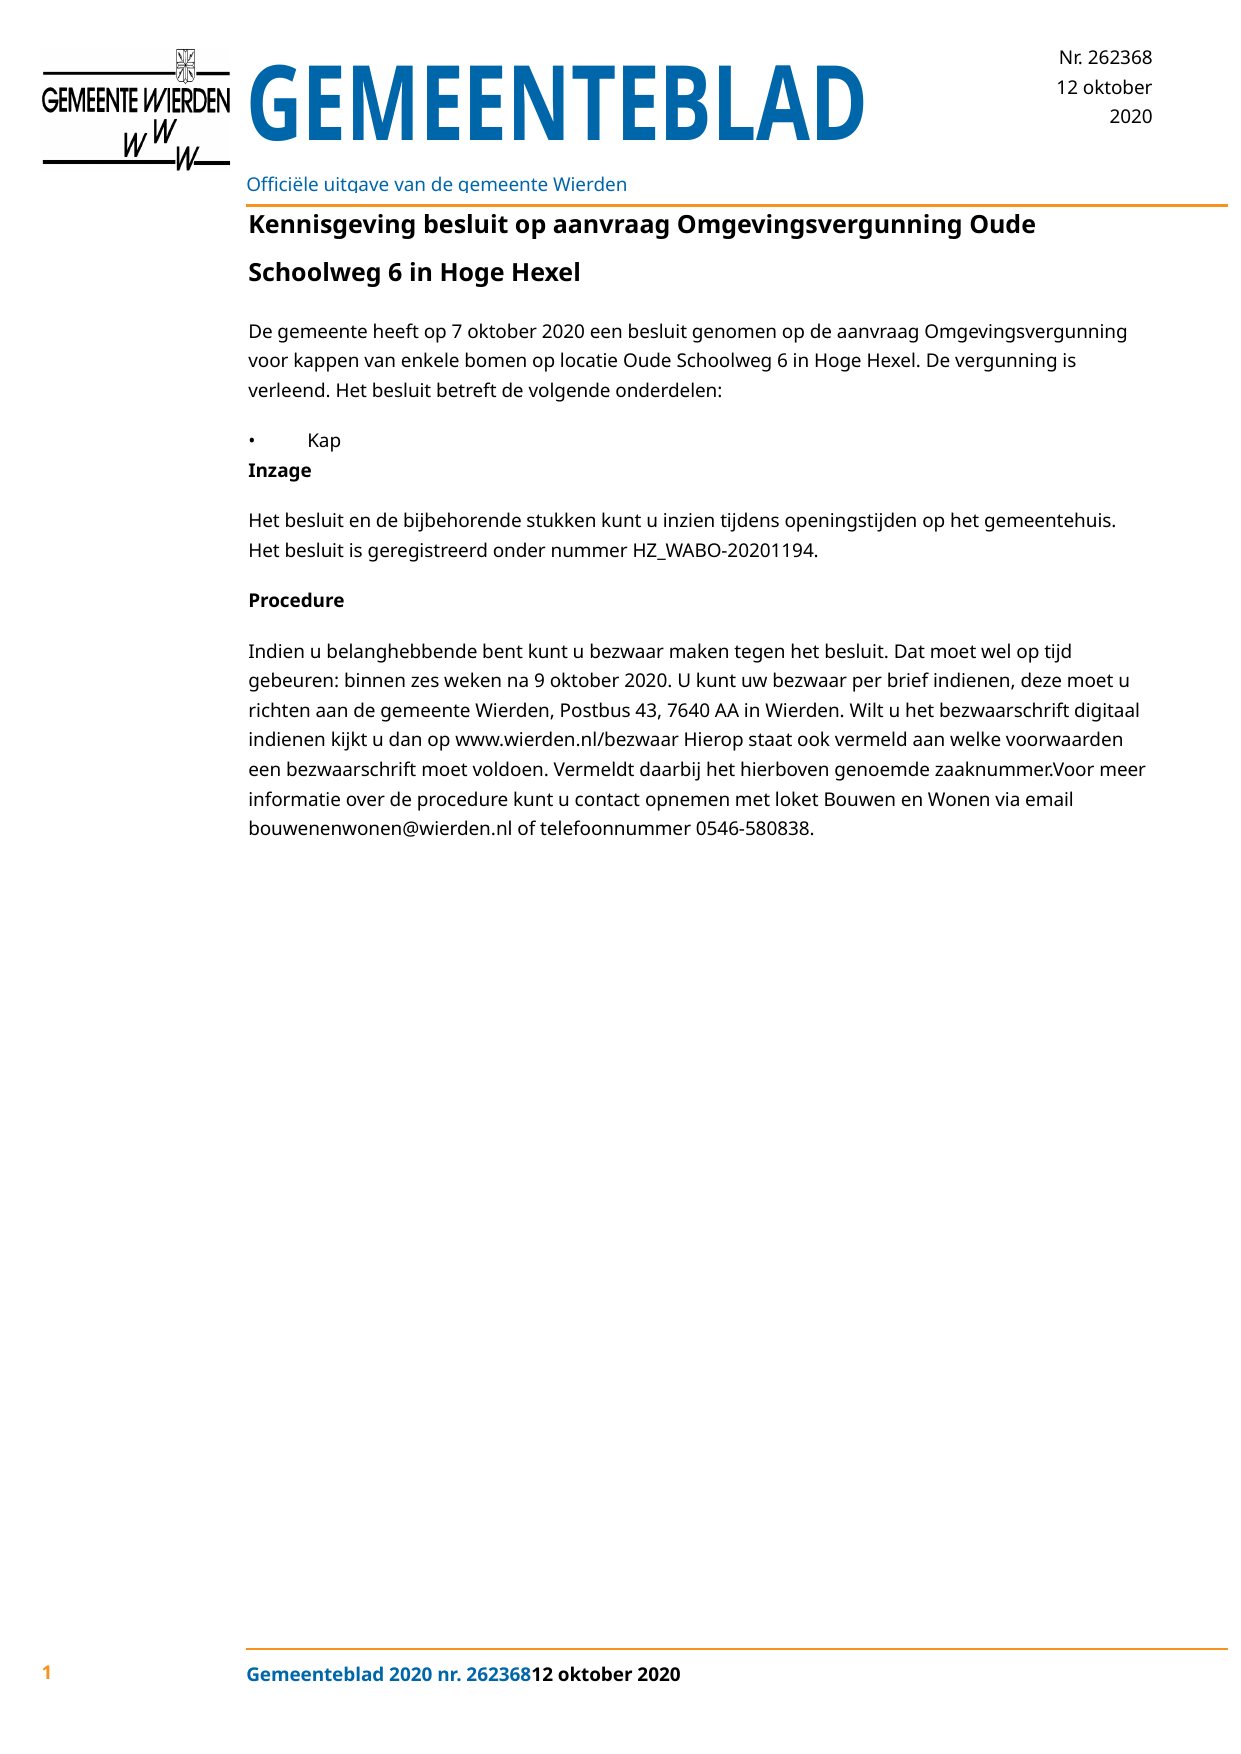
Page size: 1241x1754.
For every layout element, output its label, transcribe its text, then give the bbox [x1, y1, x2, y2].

text Procedure [248, 587, 1152, 613]
text De gemeente heeft op 7 oktober 2020 een besluit genomen op de aanvraag Omgevingsvergunning voor kappen van enkele bomen op locatie Oude Schoolweg 6 in Hoge Hexel. De vergunning is verleend. Het besluit betreft de volgende onderdelen: [248, 318, 1152, 403]
text Inzage [248, 457, 1152, 483]
picture [41, 47, 231, 172]
list Kap [248, 427, 1152, 453]
text Indien u belanghebbende bent kunt u bezwaar maken tegen het besluit. Dat moet wel op tijd gebeuren: binnen zes weken na 9 oktober 2020. U kunt uw bezwaar per brief indienen, deze moet u richten aan de gemeente Wierden, Postbus 43, 7640 AA in Wierden. Wilt u het bezwaarschrift digitaal indienen kijkt u dan op www.wierden.nl/bezwaar Hierop staat ook vermeld aan welke voorwaarden een bezwaarschrift moet voldoen. Vermeldt daarbij het hierboven genoemde zaaknummer.Voor meer informatie over de procedure kunt u contact opnemen met loket Bouwen en Wonen via email bouwenenwonen@wierden.nl of telefoonnummer 0546-580838. [248, 638, 1152, 841]
text Het besluit en de bijbehorende stukken kunt u inzien tijdens openingstijden op het gemeentehuis. Het besluit is geregistreerd onder nummer HZ_WABO-20201194. [248, 507, 1152, 563]
text Kennisgeving besluit op aanvraag Omgevingsvergunning Oude Schoolweg 6 in Hoge Hexel [248, 207, 1152, 288]
